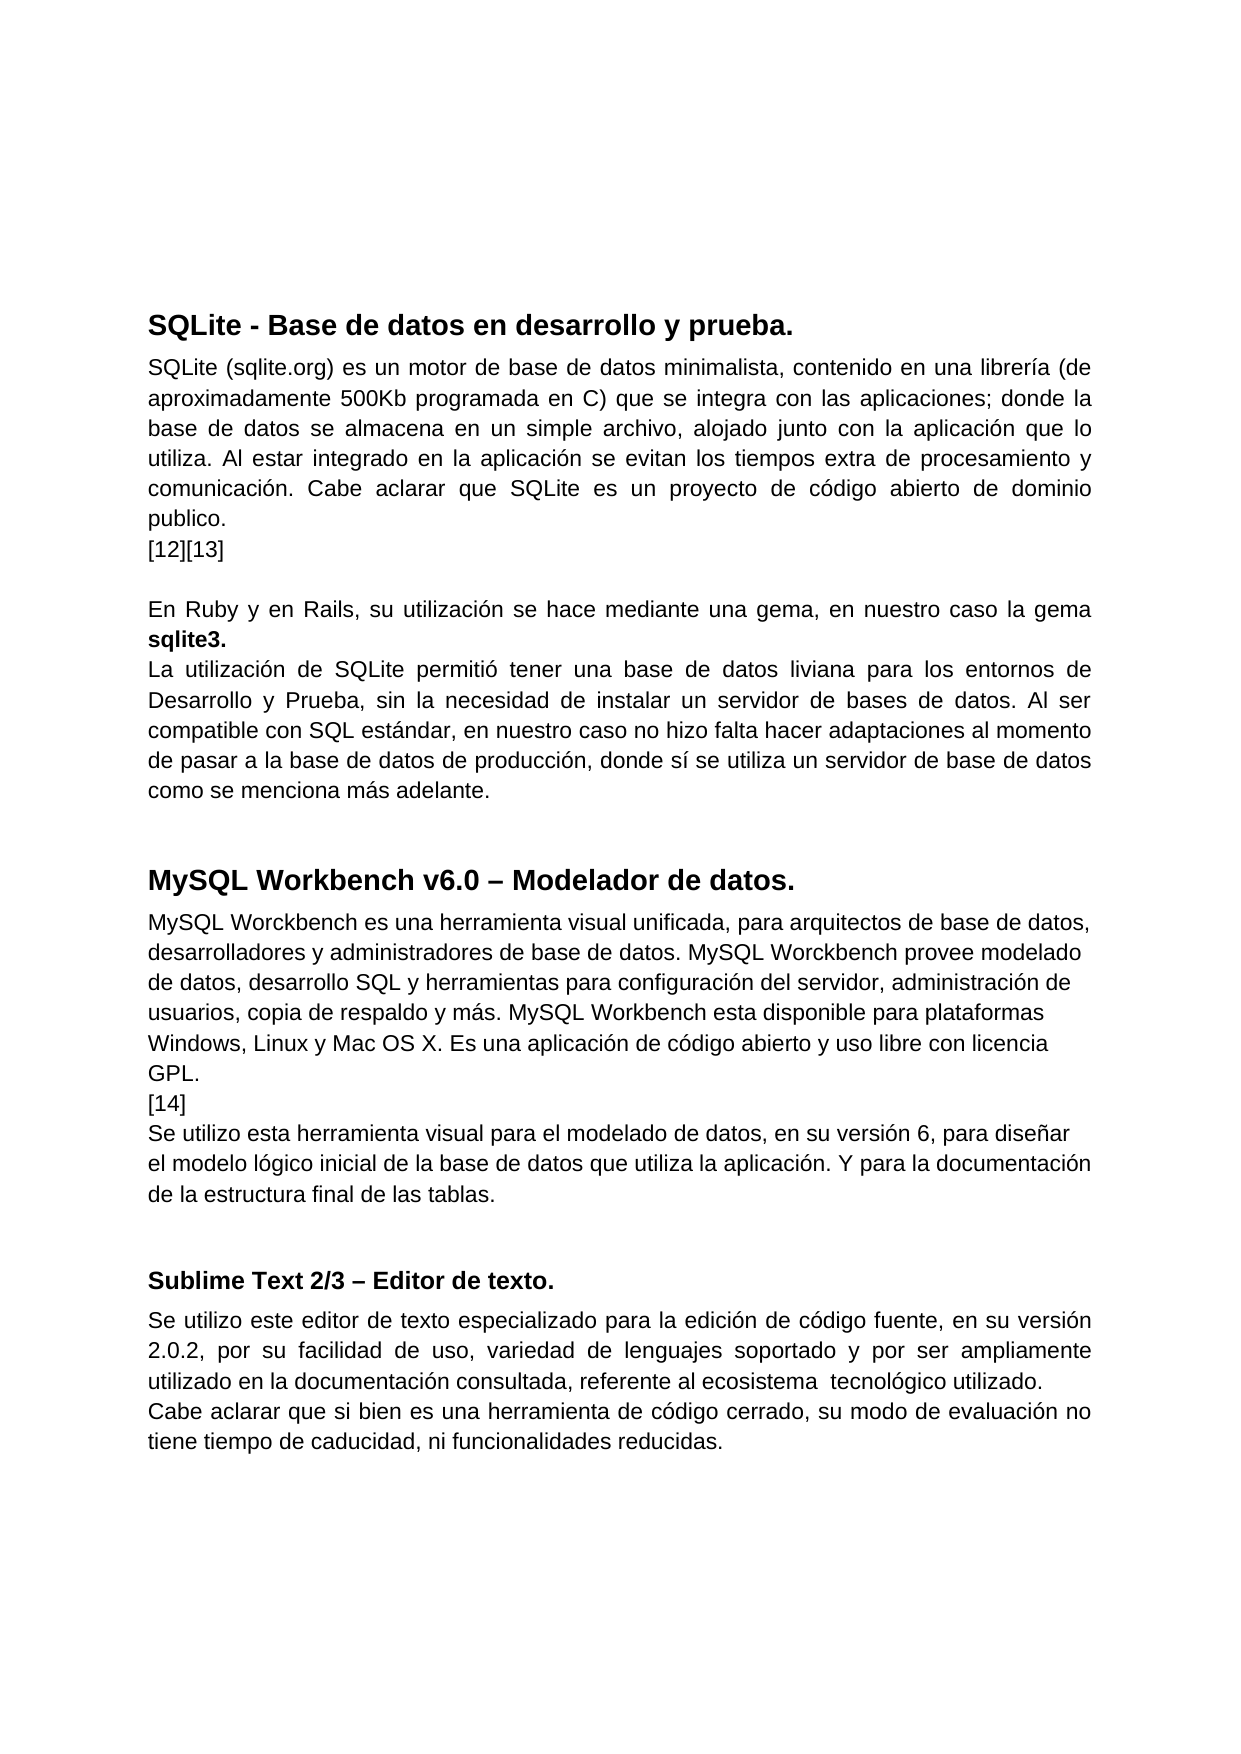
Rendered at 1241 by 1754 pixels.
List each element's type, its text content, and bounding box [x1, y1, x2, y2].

subtitle MySQL Workbench v6.0 – Modelador de datos. [148, 863, 1093, 896]
subtitle SQLite - Base de datos en desarrollo y prueba. [148, 308, 1093, 342]
text En Ruby y en Rails, su utilización se hace mediante una gema, en nuestro caso la gema sqlite3. [148, 596, 1093, 653]
text Se utilizo esta herramienta visual para el modelado de datos, en su versión 6, para diseñar el modelo lógico inicial de la base de datos que utiliza la aplicación. Y para la documentación de la estructura final de las tablas. [148, 1120, 1093, 1207]
text SQLite (sqlite.org) es un motor de base de datos minimalista, contenido en una librería (de aproximadamente 500Kb programada en C) que se integra con las aplicaciones; donde la base de datos se almacena en un simple archivo, alojado junto con la aplicación que lo utiliza. Al estar integrado en la aplicación se evitan los tiempos extra de procesamiento y comunicación. Cabe aclarar que SQLite es un proyecto de código abierto de dominio publico. [148, 354, 1093, 532]
text [14] [148, 1090, 1093, 1116]
text La utilización de SQLite permitió tener una base de datos liviana para los entornos de Desarrollo y Prueba, sin la necesidad de instalar un servidor de bases de datos. Al ser compatible con SQL estándar, en nuestro caso no hizo falta hacer adaptaciones al momento de pasar a la base de datos de producción, donde sí se utiliza un servidor de base de datos como se menciona más adelante. [148, 656, 1093, 804]
text Se utilizo este editor de texto especializado para la edición de código fuente, en su versión 2.0.2, por su facilidad de uso, variedad de lenguajes soportado y por ser ampliamente utilizado en la documentación consultada, referente al ecosistema tecnológico utilizado. [148, 1307, 1093, 1394]
text [12][13] [148, 536, 1093, 562]
subtitle Sublime Text 2/3 – Editor de texto. [148, 1266, 1093, 1295]
text Cabe aclarar que si bien es una herramienta de código cerrado, su modo de evaluación no tiene tiempo de caducidad, ni funcionalidades reducidas. [148, 1398, 1093, 1454]
text MySQL Worckbench es una herramienta visual unificada, para arquitectos de base de datos, desarrolladores y administradores de base de datos. MySQL Worckbench provee modelado de datos, desarrollo SQL y herramientas para configuración del servidor, administración de usuarios, copia de respaldo y más. MySQL Workbench esta disponible para plataformas Windows, Linux y Mac OS X. Es una aplicación de código abierto y uso libre con licencia GPL. [148, 909, 1093, 1086]
